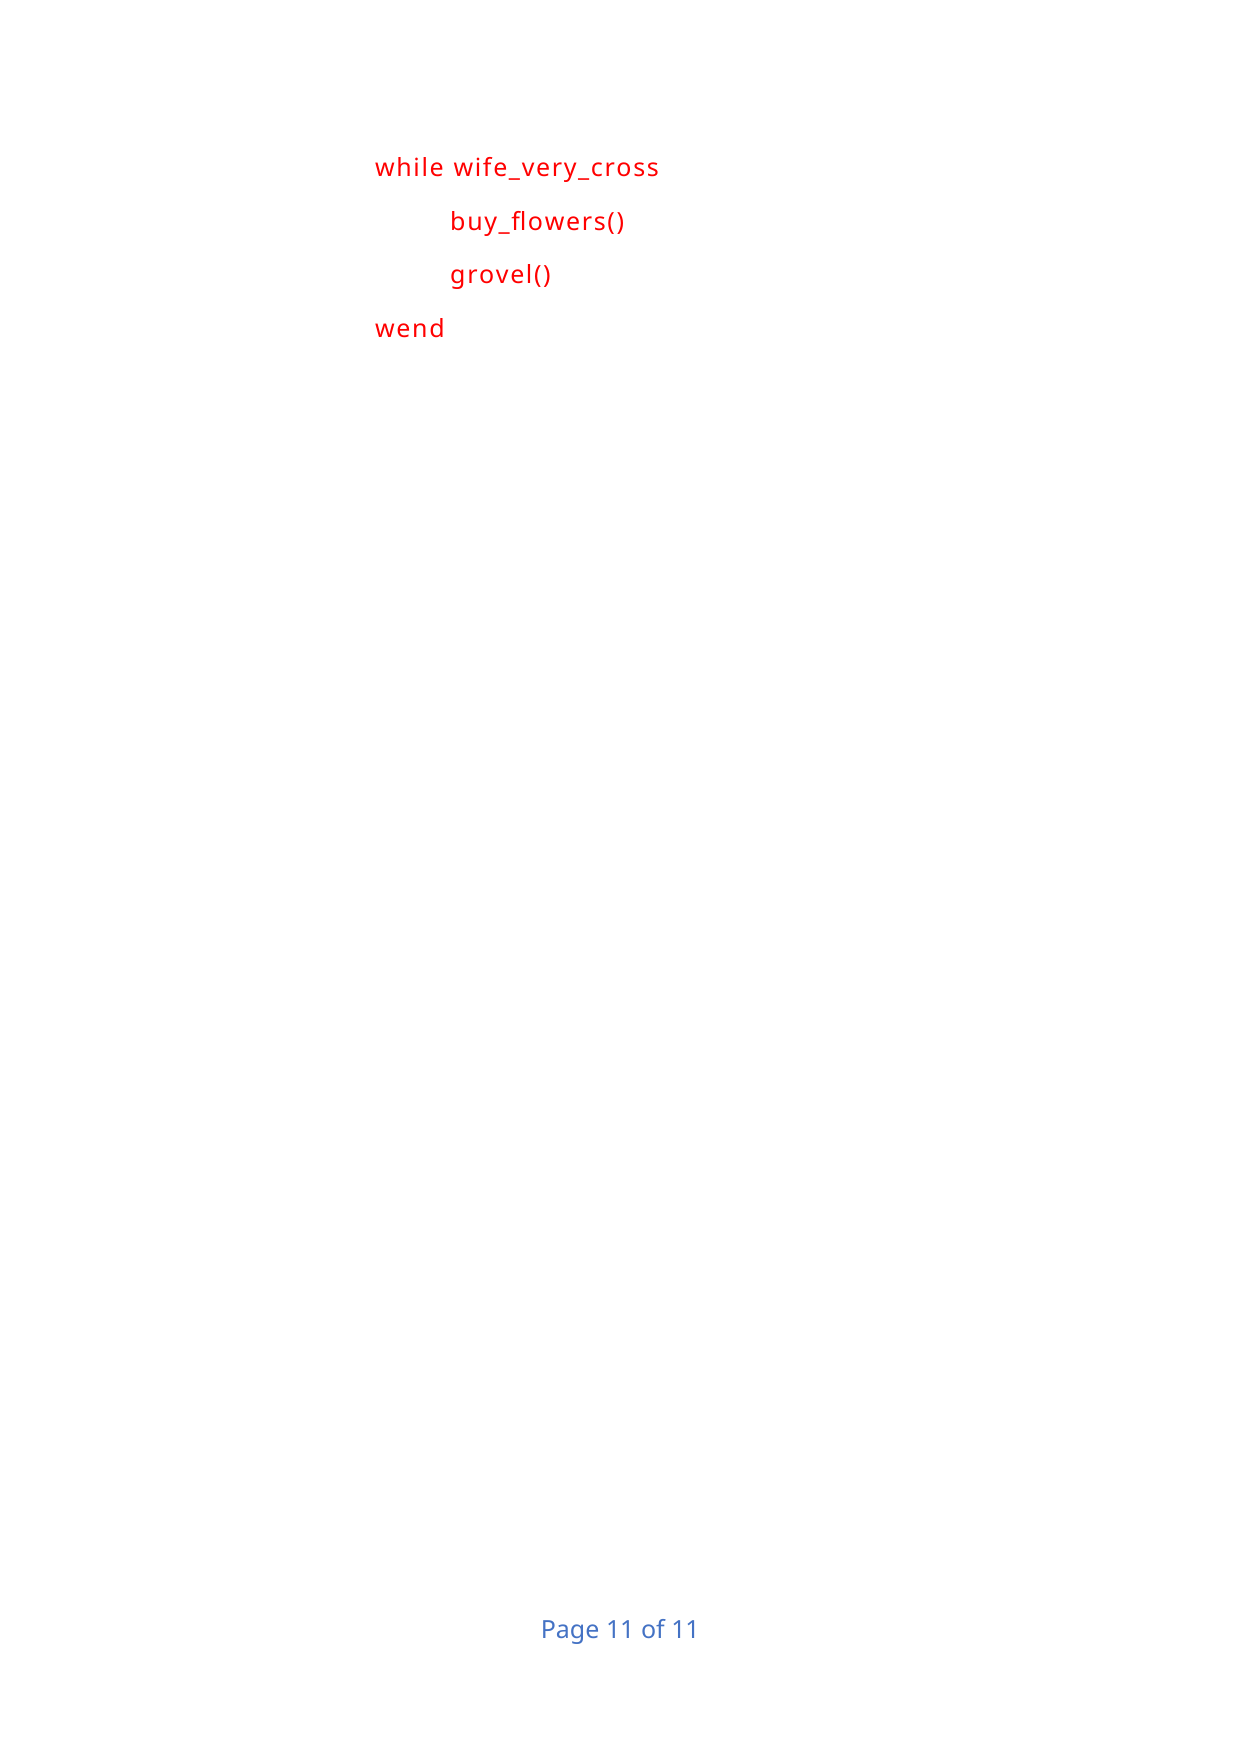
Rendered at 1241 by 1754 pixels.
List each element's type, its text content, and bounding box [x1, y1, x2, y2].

subtitle while wife_very_cross [375, 150, 1090, 184]
subtitle buy_flowers() [450, 203, 1090, 237]
subtitle wend [375, 310, 1090, 344]
subtitle grovel() [450, 257, 1090, 291]
